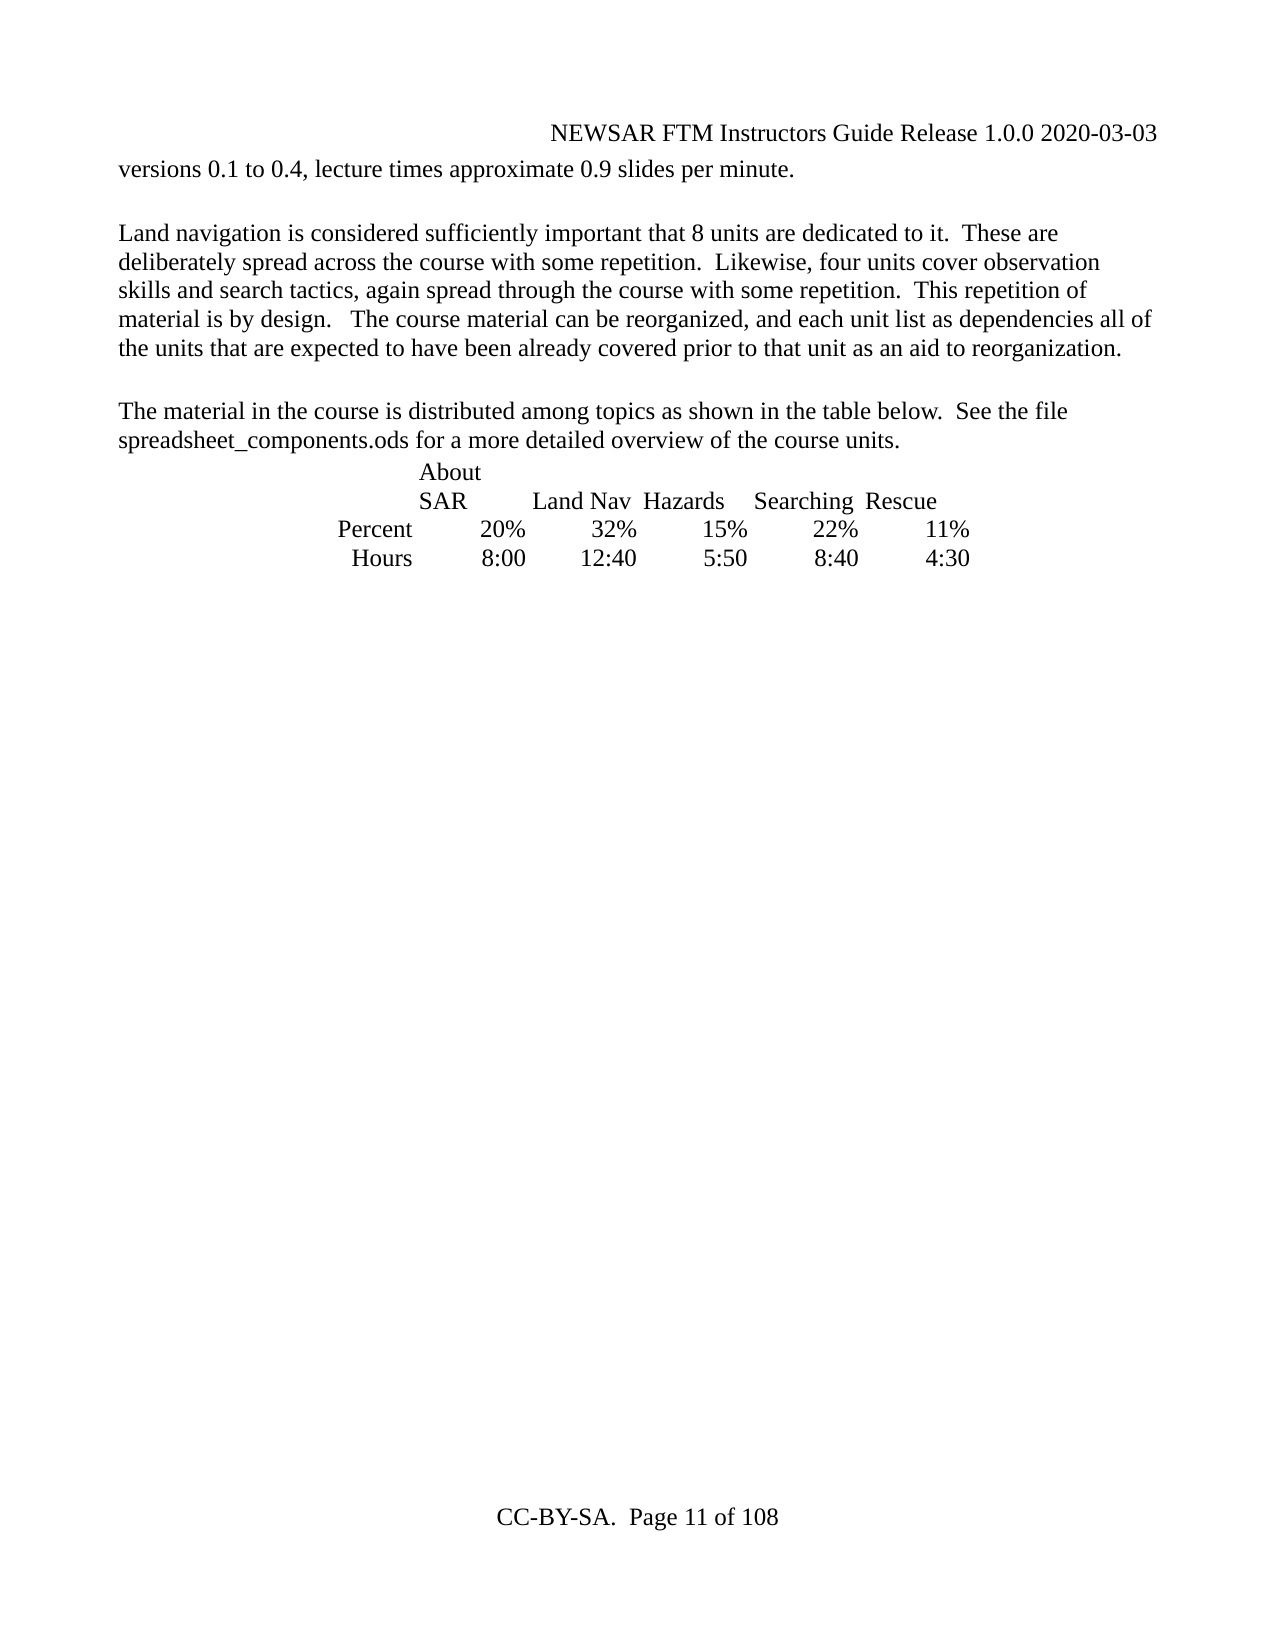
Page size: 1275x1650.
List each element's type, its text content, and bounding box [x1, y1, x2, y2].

text Land navigation is considered sufficiently important that 8 units are dedicated to it. These are deliberately spread across the course with some repetition. Likewise, four units cover observation skills and search tactics, again spread through the course with some repetition. This repetition of material is by design. The course material can be reorganized, and each unit list as dependencies all of the units that are expected to have been already covered prior to that unit as an aid to reorganization. [118, 218, 1157, 362]
table_cell 15% [640, 515, 751, 543]
table_header About SAR [416, 457, 529, 514]
table_cell 4:30 [862, 543, 973, 572]
table_cell 20% [416, 515, 529, 543]
text versions 0.1 to 0.4, lecture times approximate 0.9 slides per minute. [118, 154, 1157, 183]
text The material in the course is distributed among topics as shown in the table below. See the file spreadsheet_components.ods for a more detailed overview of the course units. [118, 396, 1157, 454]
table_header Hazards [640, 457, 751, 514]
table_cell 8:00 [416, 543, 529, 572]
table_cell 12:40 [529, 543, 640, 572]
table_header Searching [751, 457, 862, 514]
table_header [302, 457, 416, 514]
table_header Rescue [862, 457, 973, 514]
table_cell 5:50 [640, 543, 751, 572]
table_cell 32% [529, 515, 640, 543]
table_cell Percent [302, 515, 416, 543]
table_cell 8:40 [751, 543, 862, 572]
table_cell 22% [751, 515, 862, 543]
table_header Land Nav [529, 457, 640, 514]
table_cell Hours [302, 543, 416, 572]
table_cell 11% [862, 515, 973, 543]
